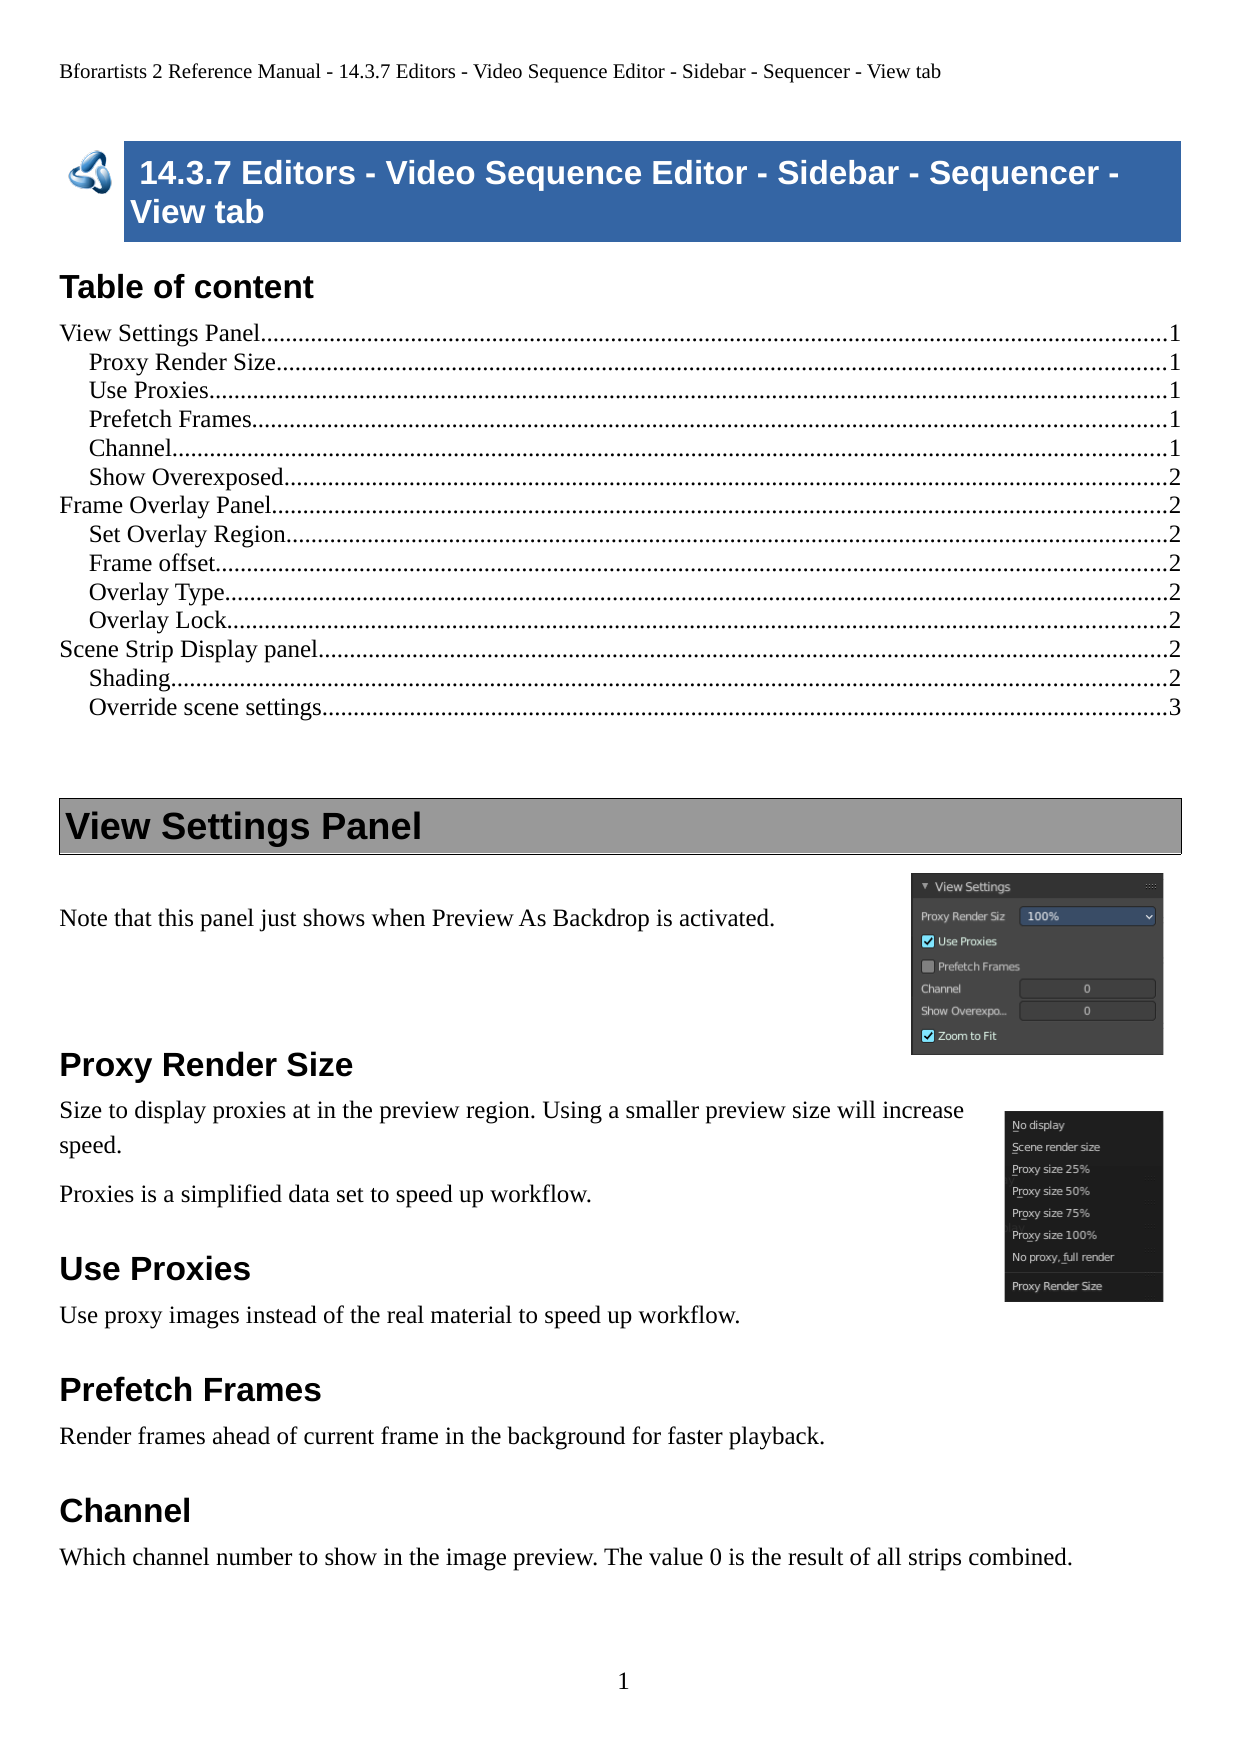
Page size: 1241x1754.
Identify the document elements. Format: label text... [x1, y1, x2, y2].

text Shading 2 [88, 663, 1181, 692]
text Frame offset 2 [88, 548, 1181, 577]
table_header 14.3.7 Editors - Video Sequence Editor - Sidebar - Sequencer - View tab [124, 141, 1181, 242]
text Overlay Lock 2 [88, 605, 1181, 634]
text Channel 1 [88, 433, 1181, 462]
text Show Overexposed 2 [88, 462, 1181, 490]
subtitle Channel [59, 1491, 1181, 1530]
text Size to display proxies at in the preview region. Using a smaller preview size will increase speed. [59, 1096, 1181, 1159]
table_header View Settings Panel [60, 799, 1181, 853]
text Prefetch Frames 1 [88, 404, 1181, 433]
subtitle [1164, 1249, 1181, 1288]
picture [65, 147, 114, 197]
text Scene Strip Display panel 2 [59, 634, 1181, 663]
picture [911, 873, 1164, 1055]
table_header [59, 141, 124, 242]
subtitle Table of content [59, 267, 1181, 305]
text Use proxy images instead of the real material to speed up workflow. [59, 1300, 1181, 1329]
text Override scene settings 3 [88, 692, 1181, 720]
text View Settings Panel 1 [59, 318, 1181, 347]
subtitle Proxy Render Size [59, 1044, 1181, 1083]
text Proxy Render Size 1 [88, 347, 1181, 375]
text Set Overlay Region 2 [88, 519, 1181, 548]
picture [1004, 1111, 1164, 1302]
text Render frames ahead of current frame in the background for faster playback. [59, 1421, 1181, 1450]
subtitle Use Proxies [59, 1249, 1004, 1288]
subtitle Prefetch Frames [59, 1370, 1181, 1409]
text Proxies is a simplified data set to speed up workflow. [59, 1179, 1004, 1208]
text Use Proxies 1 [88, 375, 1181, 404]
text Which channel number to show in the image preview. The value 0 is the result of all strips combined. [59, 1542, 1181, 1571]
text Note that this panel just shows when Preview As Backdrop is activated. [59, 903, 911, 931]
text Overlay Type 2 [88, 577, 1181, 605]
text Frame Overlay Panel 2 [59, 490, 1181, 519]
